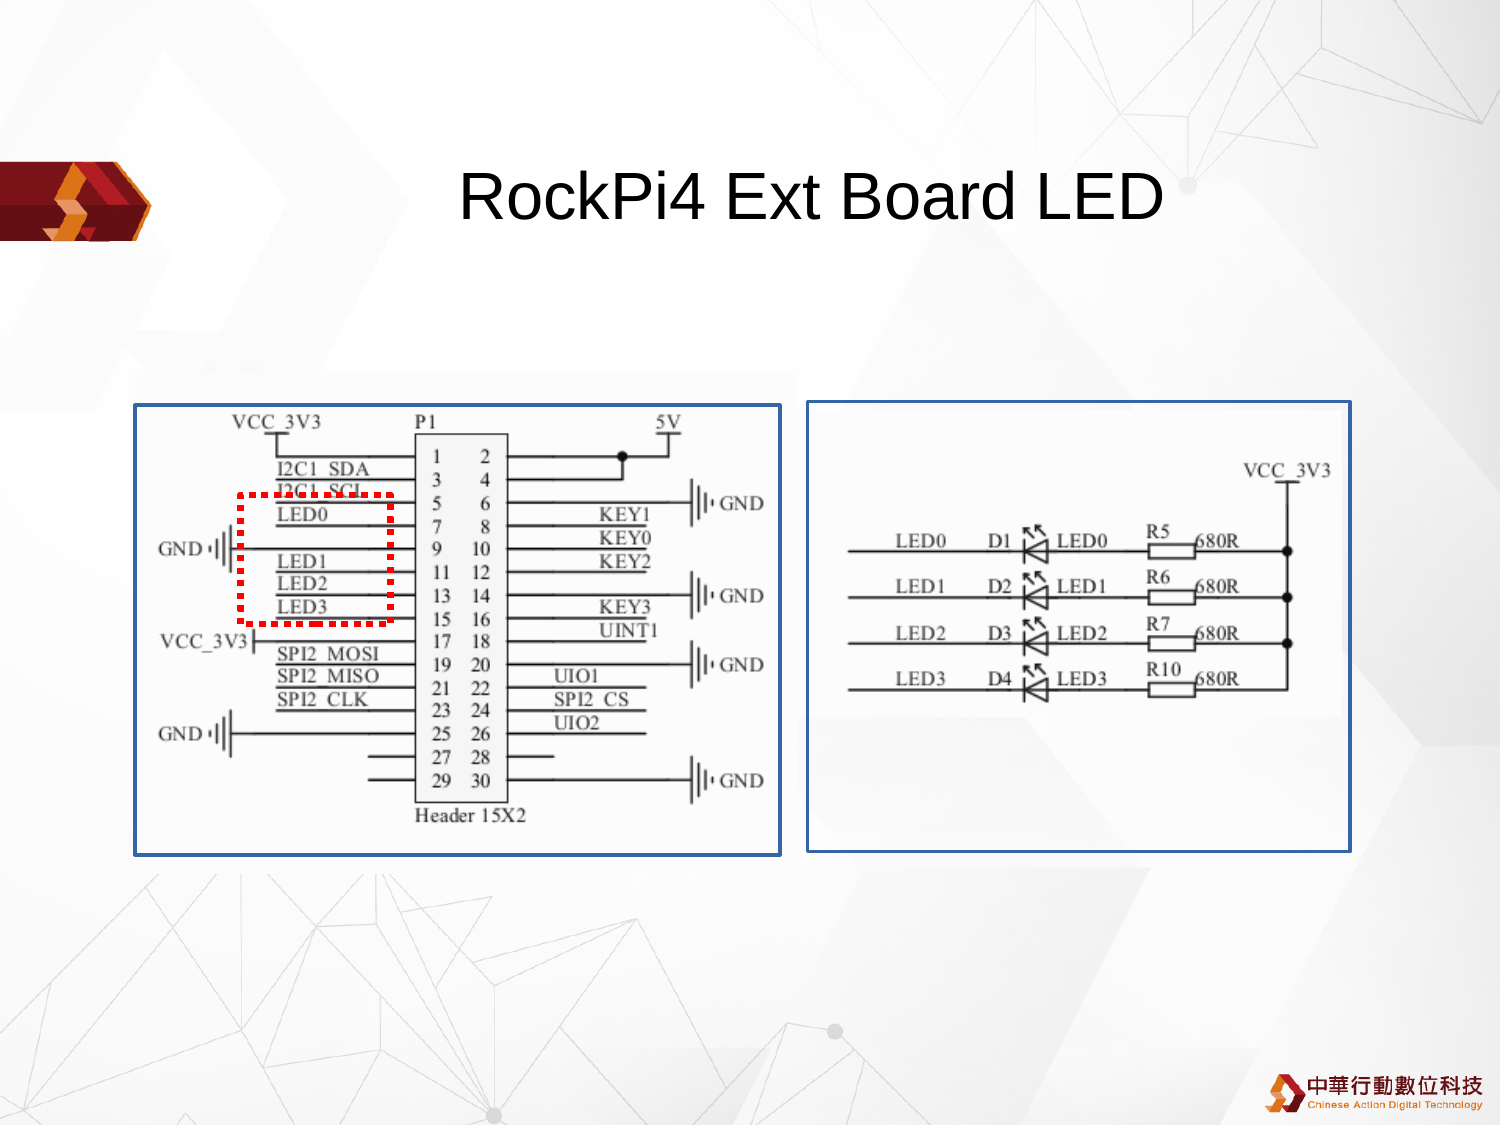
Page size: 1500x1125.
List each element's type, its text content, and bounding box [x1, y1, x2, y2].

picture [0, 0, 1500, 1125]
title RockPi4 Ext Board LED [118, 112, 1500, 281]
